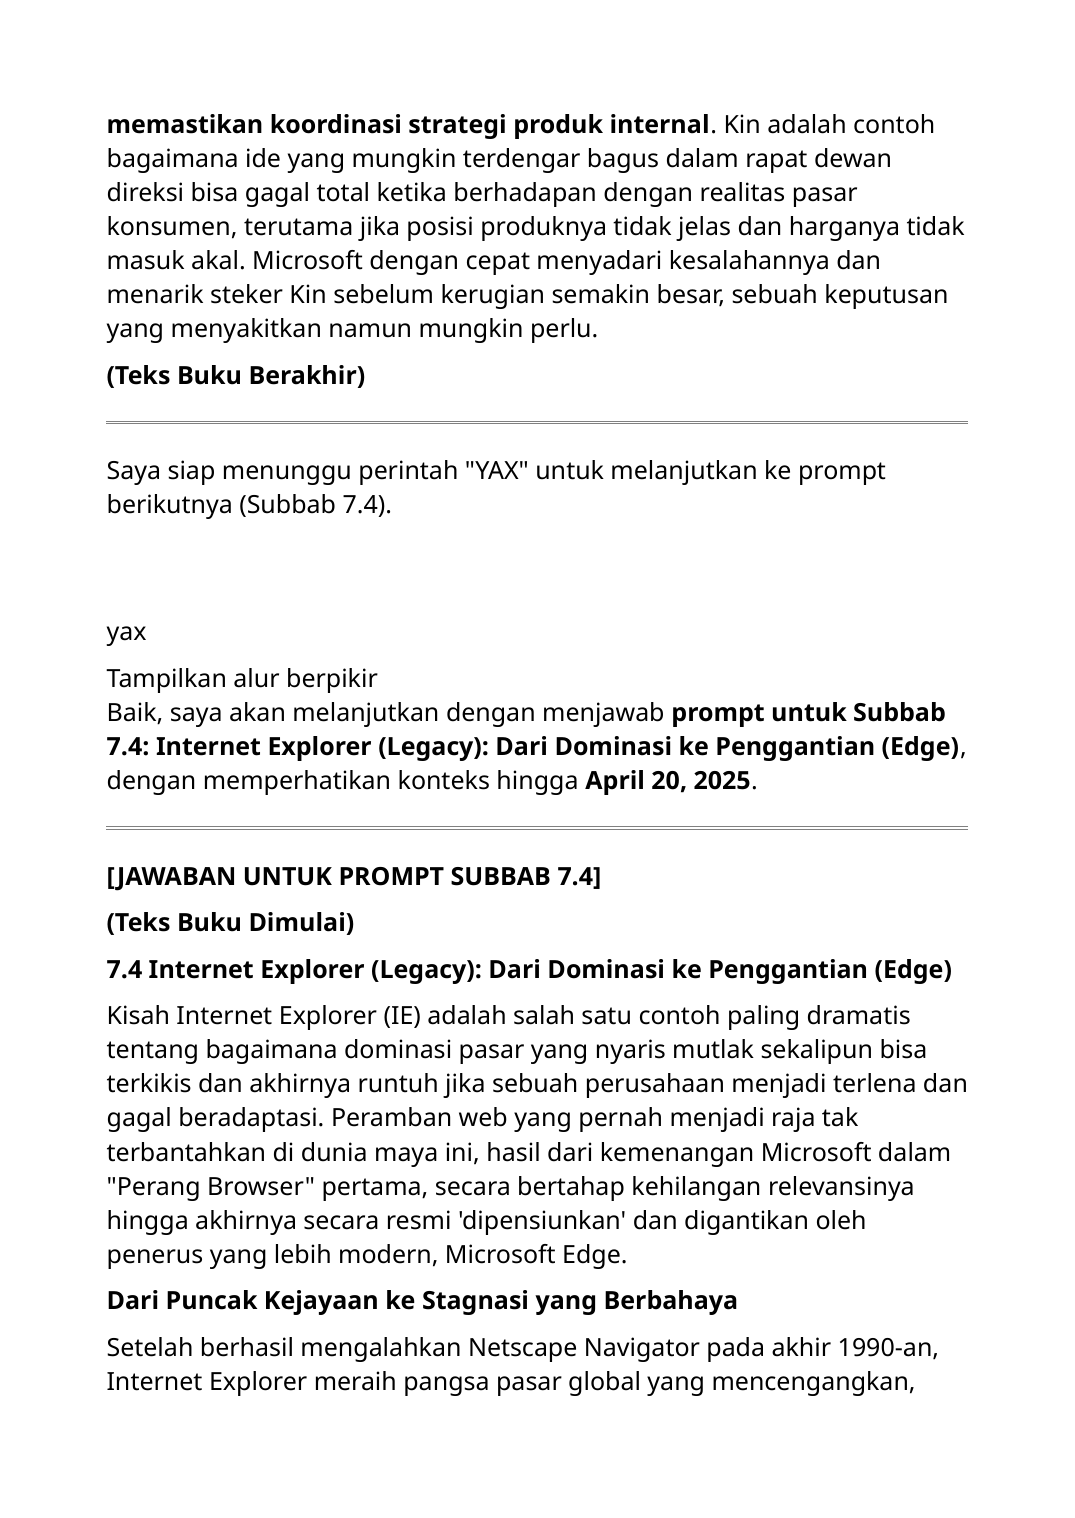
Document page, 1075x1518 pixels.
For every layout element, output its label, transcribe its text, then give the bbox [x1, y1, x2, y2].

text Saya siap menunggu perintah "YAX" untuk melanjutkan ke prompt berikutnya (Subbab 7.4). [106, 453, 968, 521]
text yax [106, 614, 968, 648]
text Kisah Internet Explorer (IE) adalah salah satu contoh paling dramatis tentang bagaimana dominasi pasar yang nyaris mutlak sekalipun bisa terkikis dan akhirnya runtuh jika sebuah perusahaan menjadi terlena dan gagal beradaptasi. Peramban web yang pernah menjadi raja tak terbantahkan di dunia maya ini, hasil dari kemenangan Microsoft dalam "Perang Browser" pertama, secara bertahap kehilangan relevansinya hingga akhirnya secara resmi 'dipensiunkan' dan digantikan oleh penerus yang lebih modern, Microsoft Edge. [106, 998, 968, 1270]
text 7.4 Internet Explorer (Legacy): Dari Dominasi ke Penggantian (Edge) [106, 951, 968, 985]
text memastikan koordinasi strategi produk internal. Kin adalah contoh bagaimana ide yang mungkin terdengar bagus dalam rapat dewan direksi bisa gagal total ketika berhadapan dengan realitas pasar konsumen, terutama jika posisi produknya tidak jelas dan harganya tidak masuk akal. Microsoft dengan cepat menyadari kesalahannya dan menarik steker Kin sebelum kerugian semakin besar, sebuah keputusan yang menyakitkan namun mungkin perlu. [106, 106, 968, 345]
text (Teks Buku Berakhir) [106, 357, 968, 391]
text Tampilkan alur berpikir [106, 661, 968, 695]
text (Teks Buku Dimulai) [106, 905, 968, 939]
text Baik, saya akan melanjutkan dengan menjawab prompt untuk Subbab 7.4: Internet Explorer (Legacy): Dari Dominasi ke Penggantian (Edge), dengan memperhatikan konteks hingga April 20, 2025. [106, 695, 968, 797]
text [JAWABAN UNTUK PROMPT SUBBAB 7.4] [106, 858, 968, 892]
text Dari Puncak Kejayaan ke Stagnasi yang Berbahaya [106, 1283, 968, 1317]
text Setelah berhasil mengalahkan Netscape Navigator pada akhir 1990-an, Internet Explorer meraih pangsa pasar global yang mencengangkan, [106, 1329, 968, 1398]
